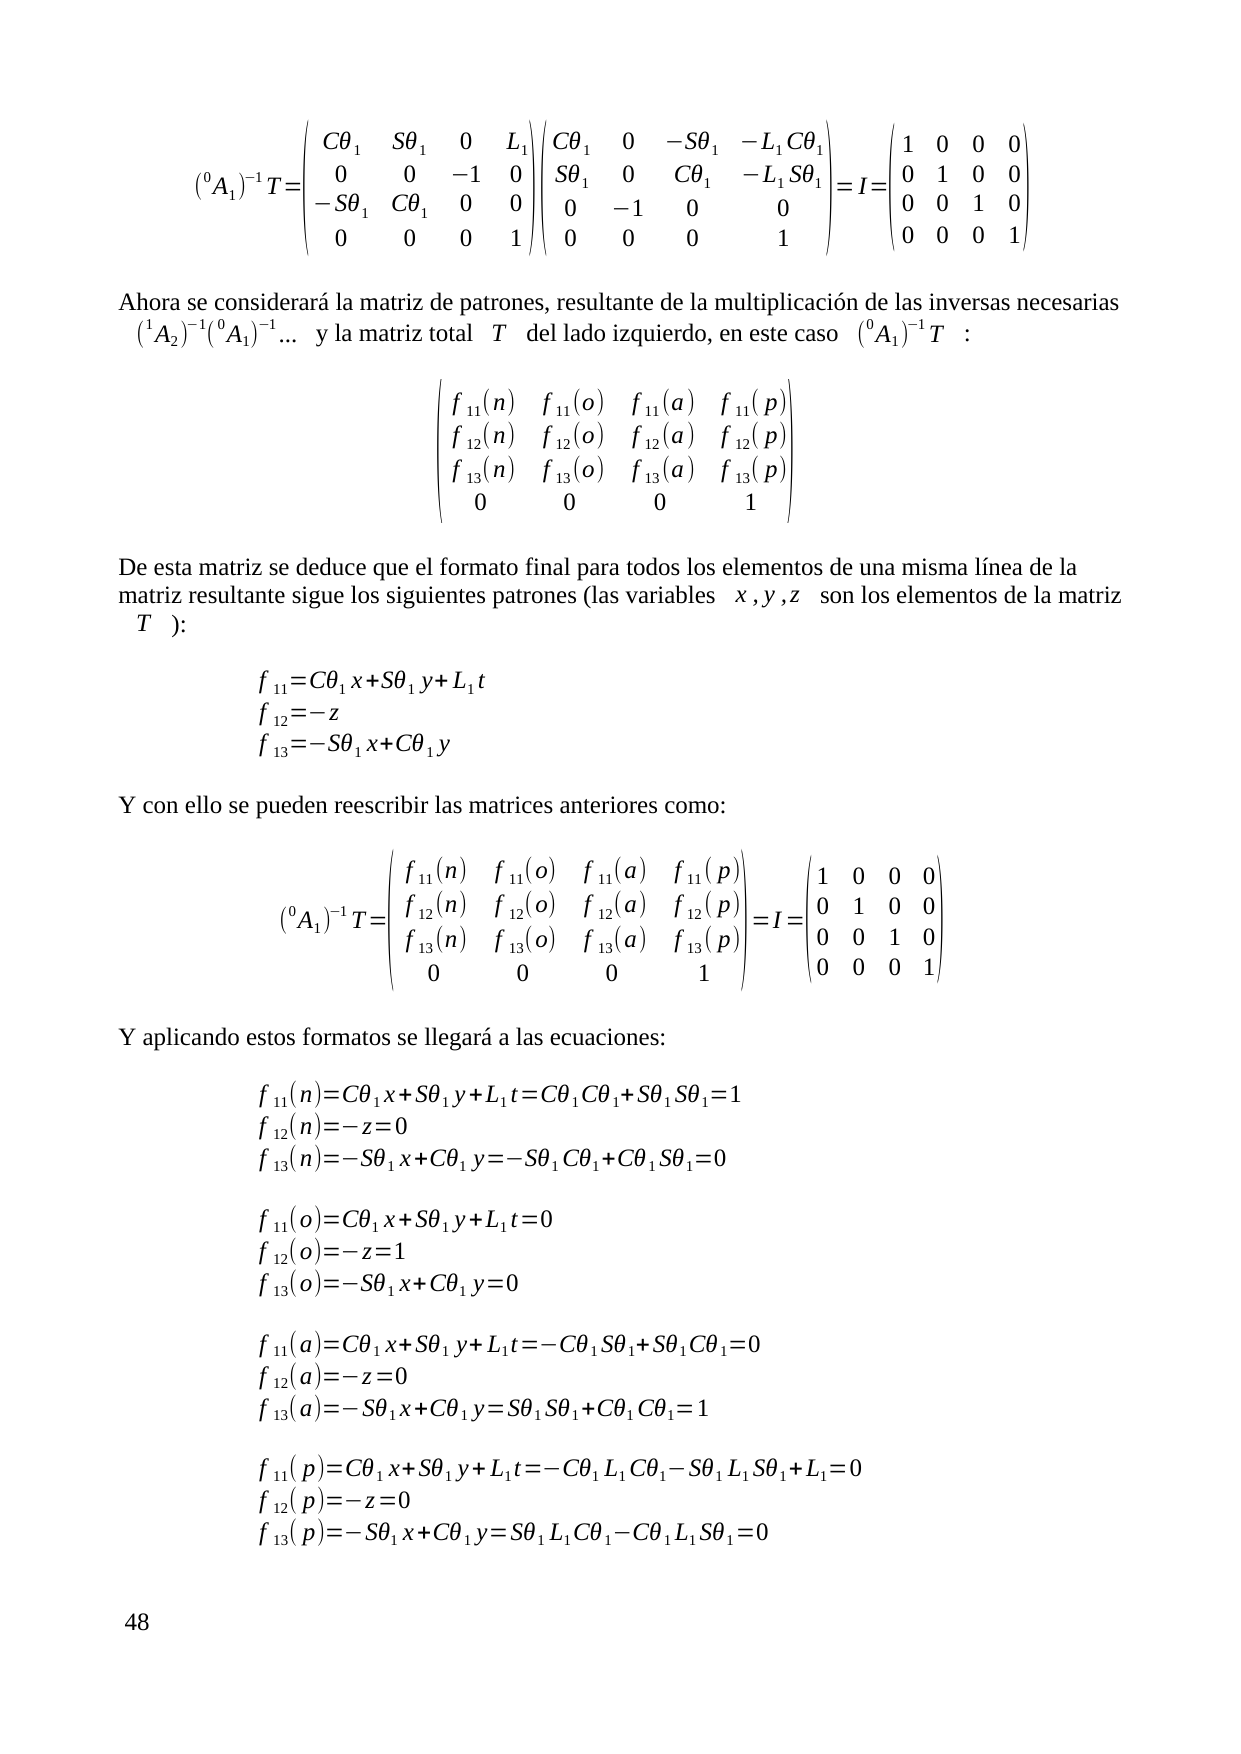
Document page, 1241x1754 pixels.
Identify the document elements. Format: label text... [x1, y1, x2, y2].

text Ahora se considerará la matriz de patrones, resultante de la multiplicación de las inversas necesarias y la matriz totaldel lado izquierdo, en este caso: [118, 287, 1122, 350]
text Y con ello se pueden reescribir las matrices anteriores como: [118, 790, 1122, 818]
text De esta matriz se deduce que el formato final para todos los elementos de una misma línea de la matriz resultante sigue los siguientes patrones (las variablesson los elementos de la matriz): [118, 552, 1122, 638]
text Y aplicando estos formatos se llegará a las ecuaciones: [118, 1022, 1122, 1051]
